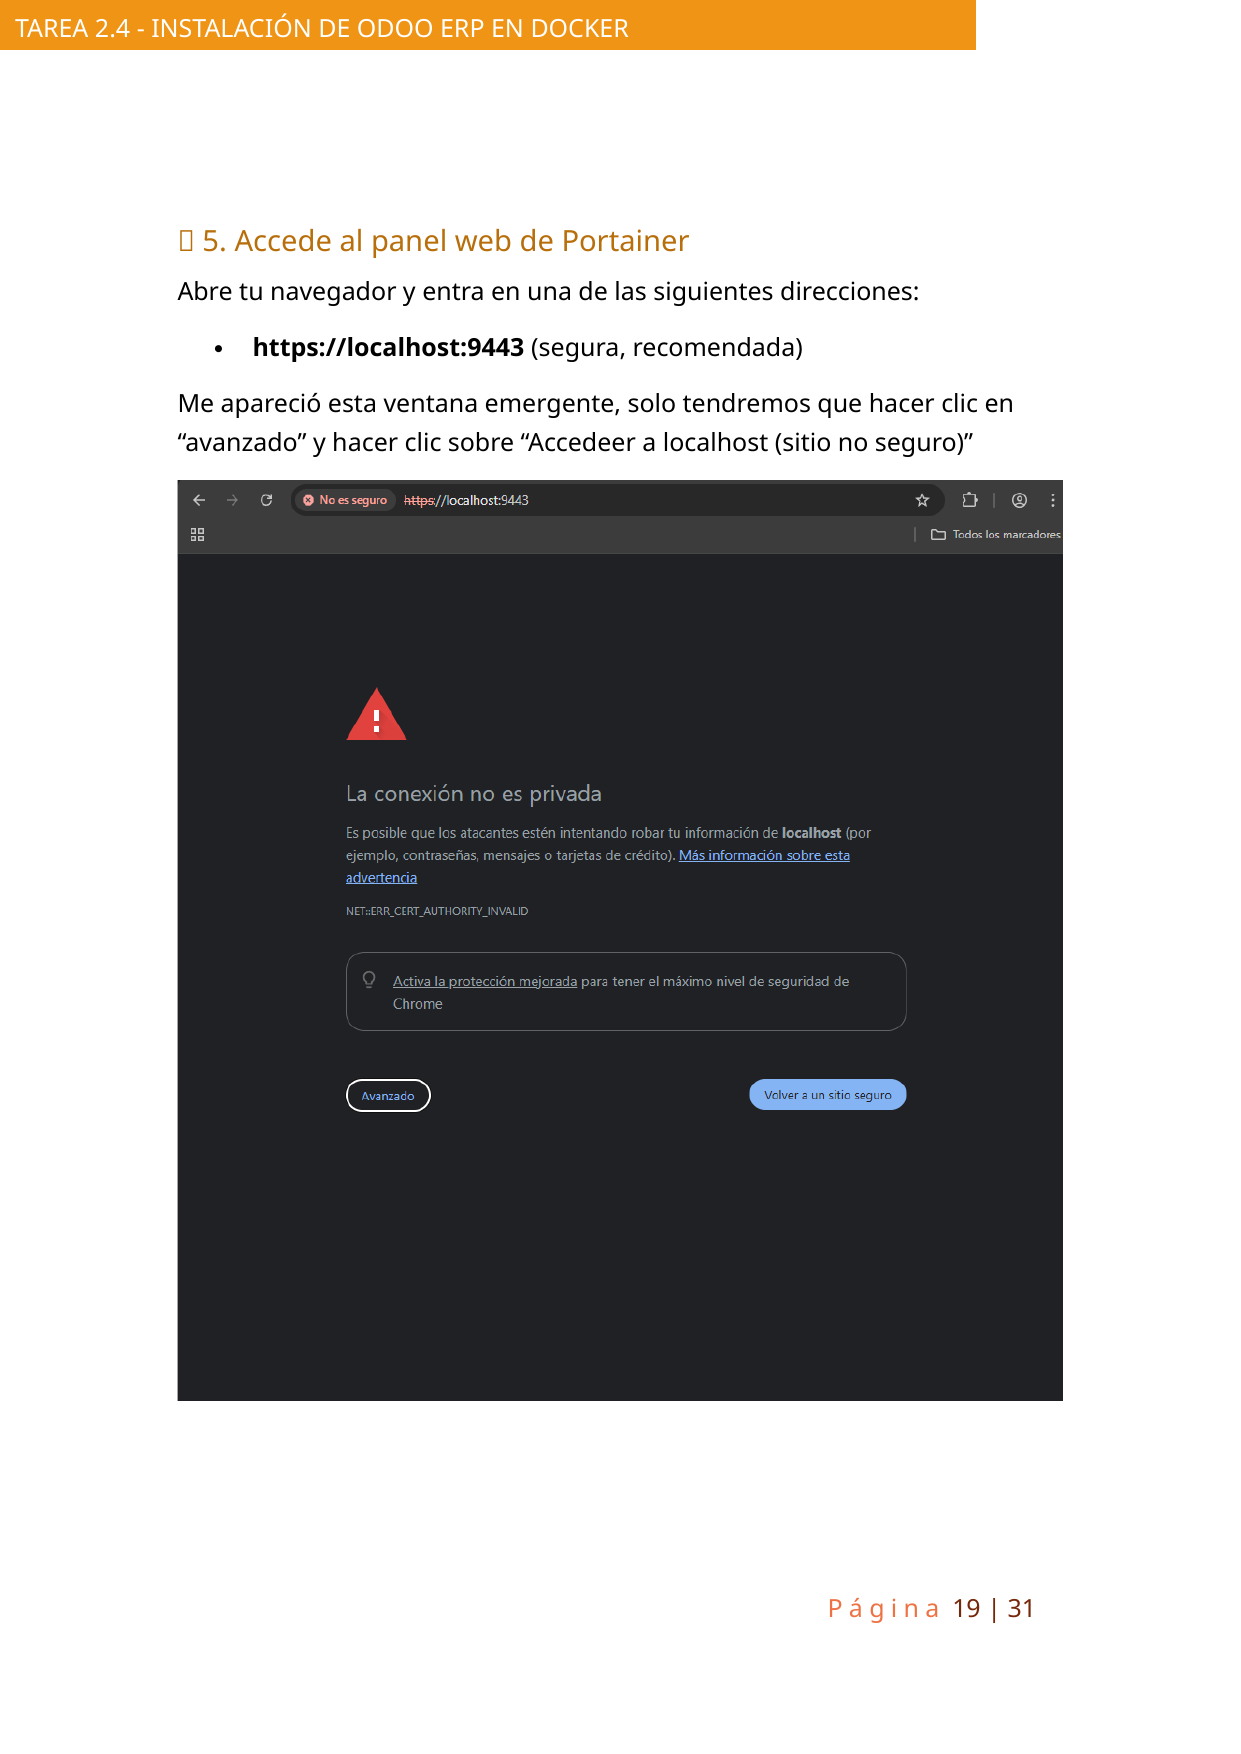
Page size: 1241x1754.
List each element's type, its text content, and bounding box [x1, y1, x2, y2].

list https://localhost:9443 (segura, recomendada) [215, 330, 1063, 364]
subtitle 🔹 5. Accede al panel web de Portainer [177, 220, 1063, 260]
text Abre tu navegador y entra en una de las siguientes direcciones: [177, 274, 1063, 308]
text Me apareció esta ventana emergente, solo tendremos que hacer clic en “avanzado” y hacer clic sobre “Accedeer a localhost (sitio no seguro)” [177, 386, 1063, 459]
